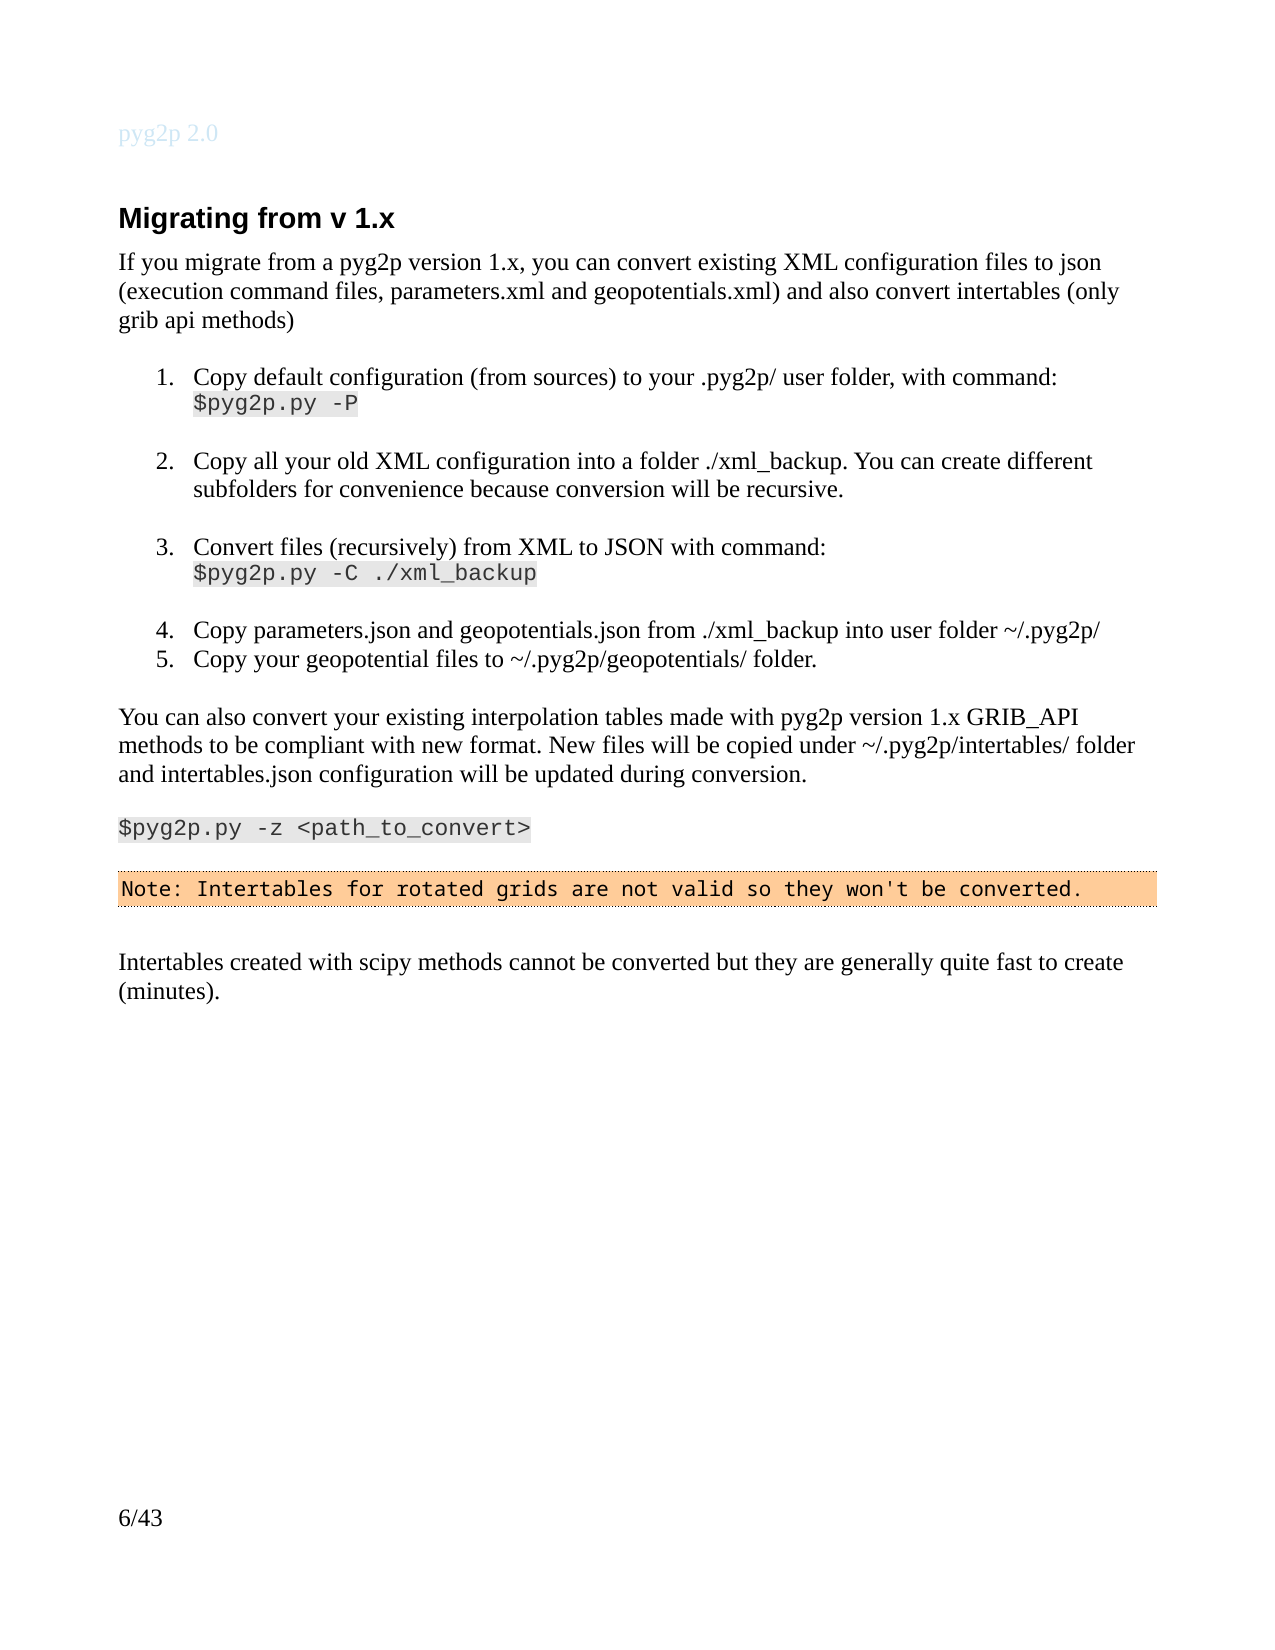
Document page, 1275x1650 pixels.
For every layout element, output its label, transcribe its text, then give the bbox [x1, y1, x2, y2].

text Intertables created with scipy methods cannot be converted but they are generally quite fast to create (minutes). [118, 947, 1157, 1005]
text If you migrate from a pyg2p version 1.x, you can convert existing XML configuration files to json (execution command files, parameters.xml and geopotentials.xml) and also convert intertables (only grib api methods) [118, 247, 1157, 334]
text You can also convert your existing interpolation tables made with pyg2p version 1.x GRIB_API methods to be compliant with new format. New files will be copied under ~/.pyg2p/intertables/ folder and intertables.json configuration will be updated during conversion. [118, 702, 1157, 788]
text Note: Intertables for rotated grids are not valid so they won't be converted. [118, 871, 1157, 906]
list Copy default configuration (from sources) to your .pyg2p/ user folder, with command: $pyg2p.py -P [156, 362, 1157, 446]
subtitle Migrating from v 1.x [118, 201, 1157, 235]
list Copy your geopotential files to ~/.pyg2p/geopotentials/ folder. [156, 644, 1157, 673]
text $pyg2p.py -z <path_to_convert> [118, 817, 1157, 871]
list Copy parameters.json and geopotentials.json from ./xml_backup into user folder ~/.pyg2p/ [156, 616, 1157, 644]
list Copy all your old XML configuration into a folder ./xml_backup. You can create different subfolders for convenience because conversion will be recursive. [156, 446, 1157, 503]
list Convert files (recursively) from XML to JSON with command: $pyg2p.py -C ./xml_backup [156, 532, 1157, 616]
